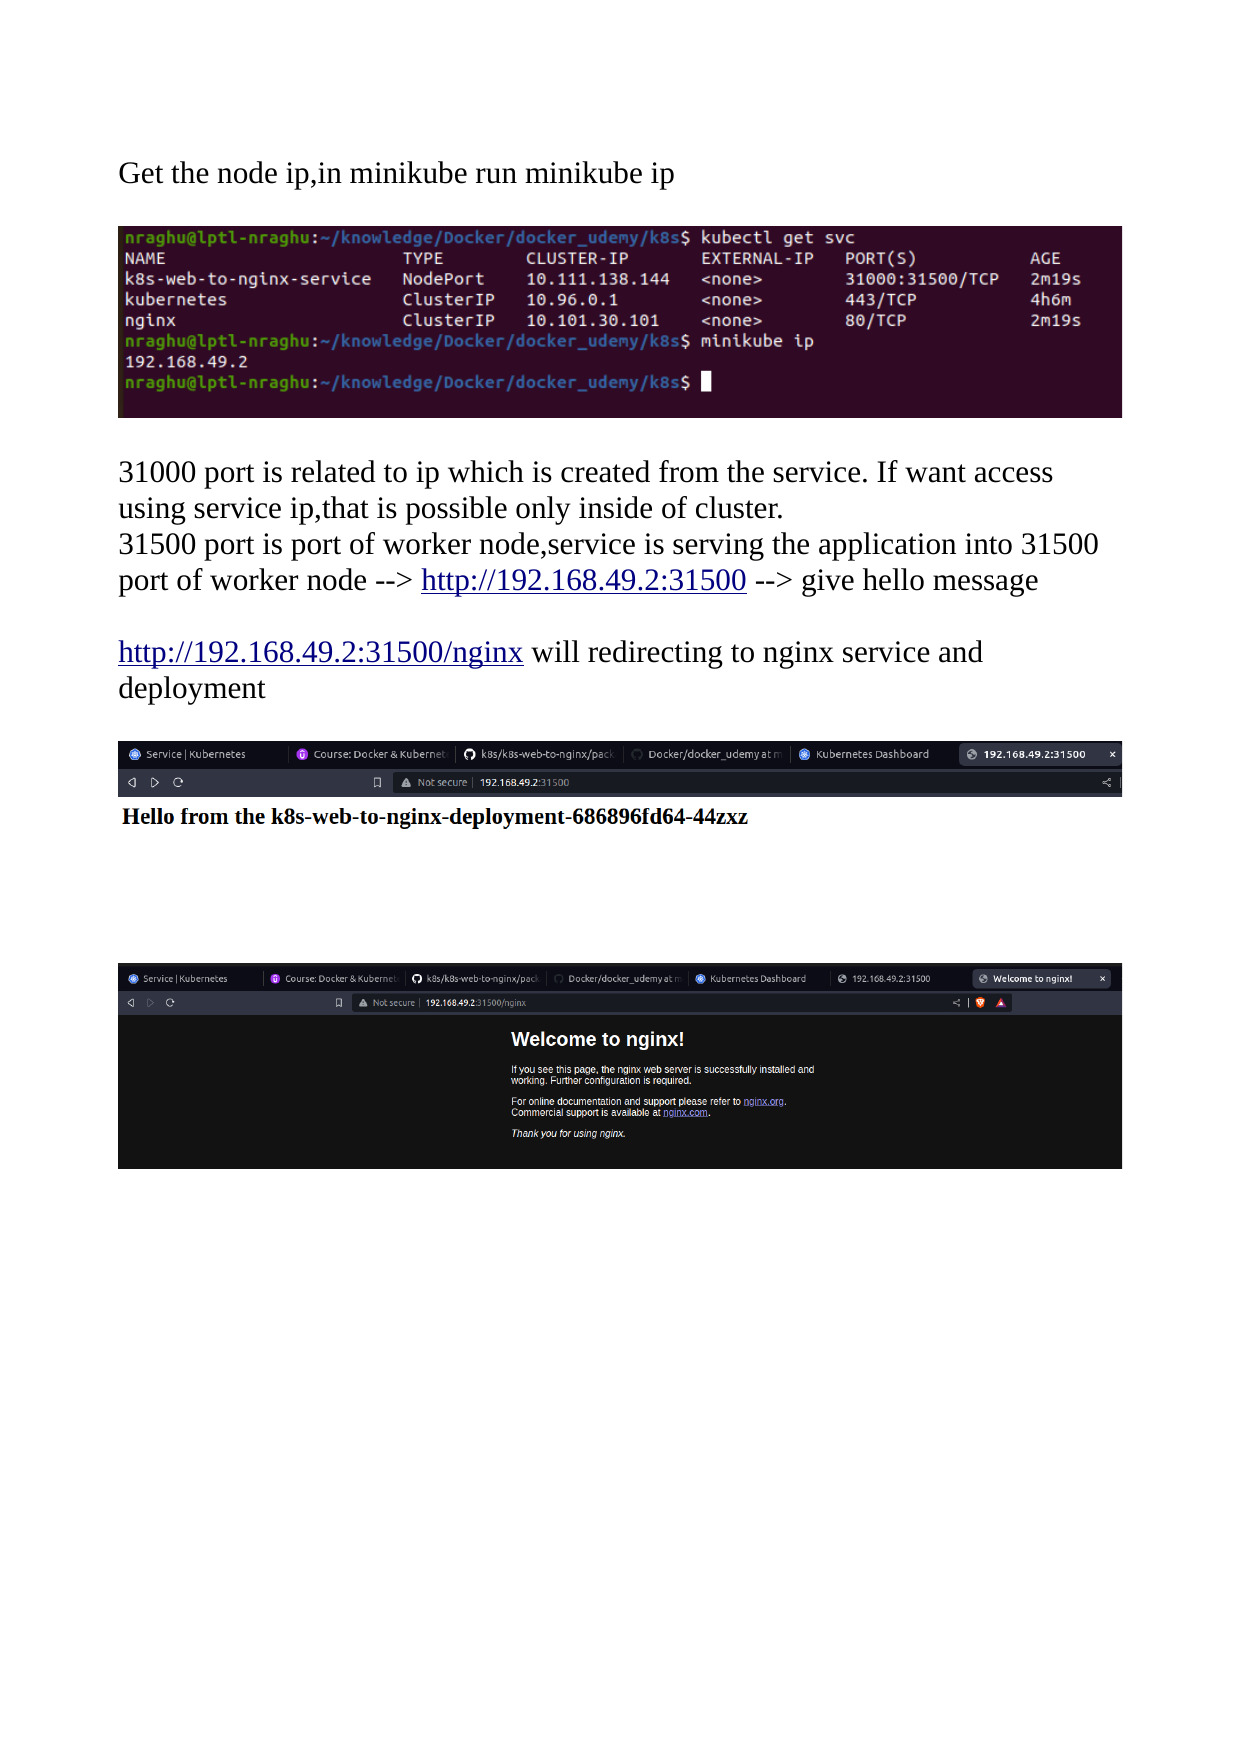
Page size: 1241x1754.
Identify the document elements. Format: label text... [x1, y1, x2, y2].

picture [118, 741, 1123, 928]
picture [118, 963, 1123, 1169]
picture [118, 226, 1123, 418]
text 31000 port is related to ip which is created from the service. If want access using service ip,that is possible only inside of cluster. [118, 454, 1122, 526]
text Get the node ip,in minikube run minikube ip [118, 154, 1122, 190]
text http://192.168.49.2:31500/nginx will redirecting to nginx service and deployment [118, 633, 1122, 705]
text 31500 port is port of worker node,service is serving the application into 31500 port of worker node --> http://192.168.49.2:31500 --> give hello message [118, 526, 1122, 597]
